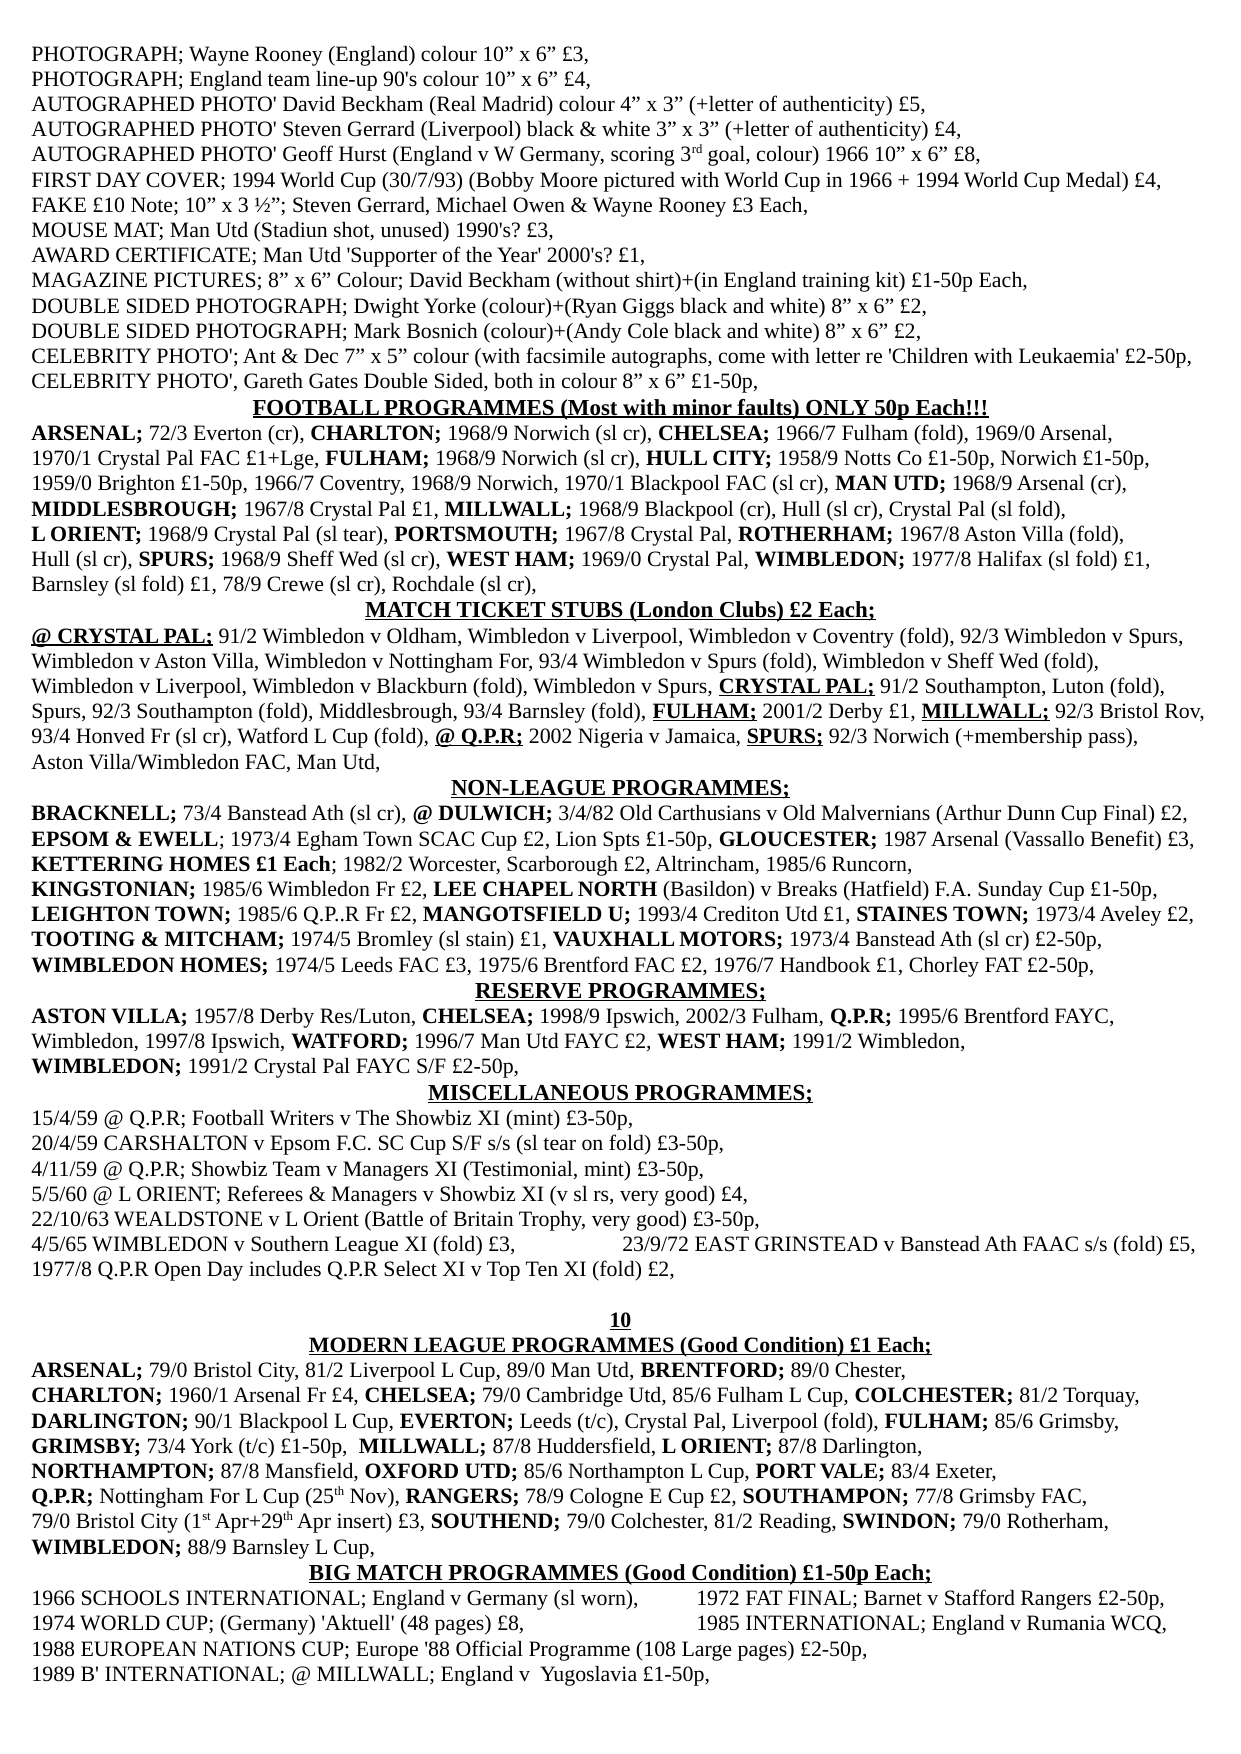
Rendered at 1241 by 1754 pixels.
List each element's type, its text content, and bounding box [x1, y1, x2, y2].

text DOUBLE SIDED PHOTOGRAPH; Dwight Yorke (colour)+(Ryan Giggs black and white) 8” x 6” £2, [31, 293, 1209, 318]
text 4/11/59 @ Q.P.R; Showbiz Team v Managers XI (Testimonial, mint) £3-50p, [31, 1156, 1209, 1181]
text ARSENAL; 79/0 Bristol City, 81/2 Liverpool L Cup, 89/0 Man Utd, BRENTFORD; 89/0 Chester, [31, 1357, 1209, 1382]
text 1989 B' INTERNATIONAL; @ MILLWALL; England v Yugoslavia £1-50p, [31, 1661, 1209, 1686]
text KETTERING HOMES £1 Each; 1982/2 Worcester, Scarborough £2, Altrincham, 1985/6 Runcorn, [31, 851, 1209, 876]
text 1966 SCHOOLS INTERNATIONAL; England v Germany (sl worn), 1972 FAT FINAL; Barnet v Stafford Rangers £2-50p, [31, 1585, 1209, 1610]
text WIMBLEDON HOMES; 1974/5 Leeds FAC £3, 1975/6 Brentford FAC £2, 1976/7 Handbook £1, Chorley FAT £2-50p, [31, 952, 1209, 977]
text PHOTOGRAPH; England team line-up 90's colour 10” x 6” £4, [31, 66, 1209, 91]
text 10 [31, 1307, 1209, 1332]
text 1974 WORLD CUP; (Germany) 'Aktuell' (48 pages) £8, 1985 INTERNATIONAL; England v Rumania WCQ, [31, 1610, 1209, 1636]
text Aston Villa/Wimbledon FAC, Man Utd, [31, 749, 1209, 774]
text WIMBLEDON; 1991/2 Crystal Pal FAYC S/F £2-50p, [31, 1053, 1209, 1079]
text L ORIENT; 1968/9 Crystal Pal (sl tear), PORTSMOUTH; 1967/8 Crystal Pal, ROTHERHAM; 1967/8 Aston Villa (fold), [31, 521, 1209, 546]
text 20/4/59 CARSHALTON v Epsom F.C. SC Cup S/F s/s (sl tear on fold) £3-50p, [31, 1130, 1209, 1156]
text FOOTBALL PROGRAMMES (Most with minor faults) ONLY 50p Each!!! [31, 393, 1209, 420]
text AWARD CERTIFICATE; Man Utd 'Supporter of the Year' 2000's? £1, [31, 242, 1209, 267]
text 4/5/65 WIMBLEDON v Southern League XI (fold) £3, 23/9/72 EAST GRINSTEAD v Banstead Ath FAAC s/s (fold) £5, [31, 1231, 1209, 1256]
text CELEBRITY PHOTO'; Ant & Dec 7” x 5” colour (with facsimile autographs, come with letter re 'Children with Leukaemia' £2-50p, [31, 343, 1209, 368]
text FAKE £10 Note; 10” x 3 ½”; Steven Gerrard, Michael Owen & Wayne Rooney £3 Each, [31, 192, 1209, 217]
text AUTOGRAPHED PHOTO' Geoff Hurst (England v W Germany, scoring 3rd goal, colour) 1966 10” x 6” £8, [31, 141, 1209, 167]
text DOUBLE SIDED PHOTOGRAPH; Mark Bosnich (colour)+(Andy Cole black and white) 8” x 6” £2, [31, 318, 1209, 343]
text NON-LEAGUE PROGRAMMES; [31, 774, 1209, 800]
text MISCELLANEOUS PROGRAMMES; [31, 1079, 1209, 1105]
text CELEBRITY PHOTO', Gareth Gates Double Sided, both in colour 8” x 6” £1-50p, [31, 368, 1209, 393]
text MOUSE MAT; Man Utd (Stadiun shot, unused) 1990's? £3, [31, 217, 1209, 242]
text TOOTING & MITCHAM; 1974/5 Bromley (sl stain) £1, VAUXHALL MOTORS; 1973/4 Banstead Ath (sl cr) £2-50p, [31, 926, 1209, 952]
text Hull (sl cr), SPURS; 1968/9 Sheff Wed (sl cr), WEST HAM; 1969/0 Crystal Pal, WIMBLEDON; 1977/8 Halifax (sl fold) £1, Barnsley (sl fold) £1, 78/9 Crewe (sl cr), Rochdale (sl cr), [31, 546, 1209, 596]
text 79/0 Bristol City (1st Apr+29th Apr insert) £3, SOUTHEND; 79/0 Colchester, 81/2 Reading, SWINDON; 79/0 Rotherham, [31, 1508, 1209, 1534]
text EPSOM & EWELL; 1973/4 Egham Town SCAC Cup £2, Lion Spts £1-50p, GLOUCESTER; 1987 Arsenal (Vassallo Benefit) £3, [31, 826, 1209, 851]
text AUTOGRAPHED PHOTO' David Beckham (Real Madrid) colour 4” x 3” (+letter of authenticity) £5, [31, 91, 1209, 116]
text RESERVE PROGRAMMES; [31, 977, 1209, 1003]
text @ CRYSTAL PAL; 91/2 Wimbledon v Oldham, Wimbledon v Liverpool, Wimbledon v Coventry (fold), 92/3 Wimbledon v Spurs, Wimbledon v Aston Villa, Wimbledon v Nottingham For, 93/4 Wimbledon v Spurs (fold), Wimbledon v Sheff Wed (fold), [31, 623, 1209, 673]
text ASTON VILLA; 1957/8 Derby Res/Luton, CHELSEA; 1998/9 Ipswich, 2002/3 Fulham, Q.P.R; 1995/6 Brentford FAYC, Wimbledon, 1997/8 Ipswich, WATFORD; 1996/7 Man Utd FAYC £2, WEST HAM; 1991/2 Wimbledon, [31, 1003, 1209, 1053]
text BRACKNELL; 73/4 Banstead Ath (sl cr), @ DULWICH; 3/4/82 Old Carthusians v Old Malvernians (Arthur Dunn Cup Final) £2, [31, 800, 1209, 826]
text 22/10/63 WEALDSTONE v L Orient (Battle of Britain Trophy, very good) £3-50p, [31, 1206, 1209, 1231]
text 5/5/60 @ L ORIENT; Referees & Managers v Showbiz XI (v sl rs, very good) £4, [31, 1181, 1209, 1206]
text KINGSTONIAN; 1985/6 Wimbledon Fr £2, LEE CHAPEL NORTH (Basildon) v Breaks (Hatfield) F.A. Sunday Cup £1-50p, [31, 876, 1209, 901]
text MATCH TICKET STUBS (London Clubs) £2 Each; [31, 596, 1209, 623]
text MODERN LEAGUE PROGRAMMES (Good Condition) £1 Each; [31, 1332, 1209, 1357]
text 1988 EUROPEAN NATIONS CUP; Europe '88 Official Programme (108 Large pages) £2-50p, [31, 1636, 1209, 1661]
text Q.P.R; Nottingham For L Cup (25th Nov), RANGERS; 78/9 Cologne E Cup £2, SOUTHAMPON; 77/8 Grimsby FAC, [31, 1483, 1209, 1508]
text 1970/1 Crystal Pal FAC £1+Lge, FULHAM; 1968/9 Norwich (sl cr), HULL CITY; 1958/9 Notts Co £1-50p, Norwich £1-50p, 1959/0 Brighton £1-50p, 1966/7 Coventry, 1968/9 Norwich, 1970/1 Blackpool FAC (sl cr), MAN UTD; 1968/9 Arsenal (cr), [31, 445, 1209, 496]
text WIMBLEDON; 88/9 Barnsley L Cup, [31, 1534, 1209, 1559]
text BIG MATCH PROGRAMMES (Good Condition) £1-50p Each; [31, 1559, 1209, 1585]
text FIRST DAY COVER; 1994 World Cup (30/7/93) (Bobby Moore pictured with World Cup in 1966 + 1994 World Cup Medal) £4, [31, 167, 1209, 192]
text AUTOGRAPHED PHOTO' Steven Gerrard (Liverpool) black & white 3” x 3” (+letter of authenticity) £4, [31, 116, 1209, 141]
text MIDDLESBROUGH; 1967/8 Crystal Pal £1, MILLWALL; 1968/9 Blackpool (cr), Hull (sl cr), Crystal Pal (sl fold), [31, 496, 1209, 521]
text Wimbledon v Liverpool, Wimbledon v Blackburn (fold), Wimbledon v Spurs, CRYSTAL PAL; 91/2 Southampton, Luton (fold), Spurs, 92/3 Southampton (fold), Middlesbrough, 93/4 Barnsley (fold), FULHAM; 2001/2 Derby £1, MILLWALL; 92/3 Bristol Rov, 93/4 Honved Fr (sl cr), Watford L Cup (fold), @ Q.P.R; 2002 Nigeria v Jamaica, SPURS; 92/3 Norwich (+membership pass), [31, 673, 1209, 749]
text NORTHAMPTON; 87/8 Mansfield, OXFORD UTD; 85/6 Northampton L Cup, PORT VALE; 83/4 Exeter, [31, 1458, 1209, 1483]
text PHOTOGRAPH; Wayne Rooney (England) colour 10” x 6” £3, [31, 41, 1209, 66]
text 15/4/59 @ Q.P.R; Football Writers v The Showbiz XI (mint) £3-50p, [31, 1105, 1209, 1130]
text CHARLTON; 1960/1 Arsenal Fr £4, CHELSEA; 79/0 Cambridge Utd, 85/6 Fulham L Cup, COLCHESTER; 81/2 Torquay, DARLINGTON; 90/1 Blackpool L Cup, EVERTON; Leeds (t/c), Crystal Pal, Liverpool (fold), FULHAM; 85/6 Grimsby, GRIMSBY; 73/4 York (t/c) £1-50p, MILLWALL; 87/8 Huddersfield, L ORIENT; 87/8 Darlington, [31, 1382, 1209, 1458]
text LEIGHTON TOWN; 1985/6 Q.P..R Fr £2, MANGOTSFIELD U; 1993/4 Crediton Utd £1, STAINES TOWN; 1973/4 Aveley £2, [31, 901, 1209, 926]
text MAGAZINE PICTURES; 8” x 6” Colour; David Beckham (without shirt)+(in England training kit) £1-50p Each, [31, 267, 1209, 293]
text 1977/8 Q.P.R Open Day includes Q.P.R Select XI v Top Ten XI (fold) £2, [31, 1256, 1209, 1282]
text ARSENAL; 72/3 Everton (cr), CHARLTON; 1968/9 Norwich (sl cr), CHELSEA; 1966/7 Fulham (fold), 1969/0 Arsenal, [31, 420, 1209, 445]
